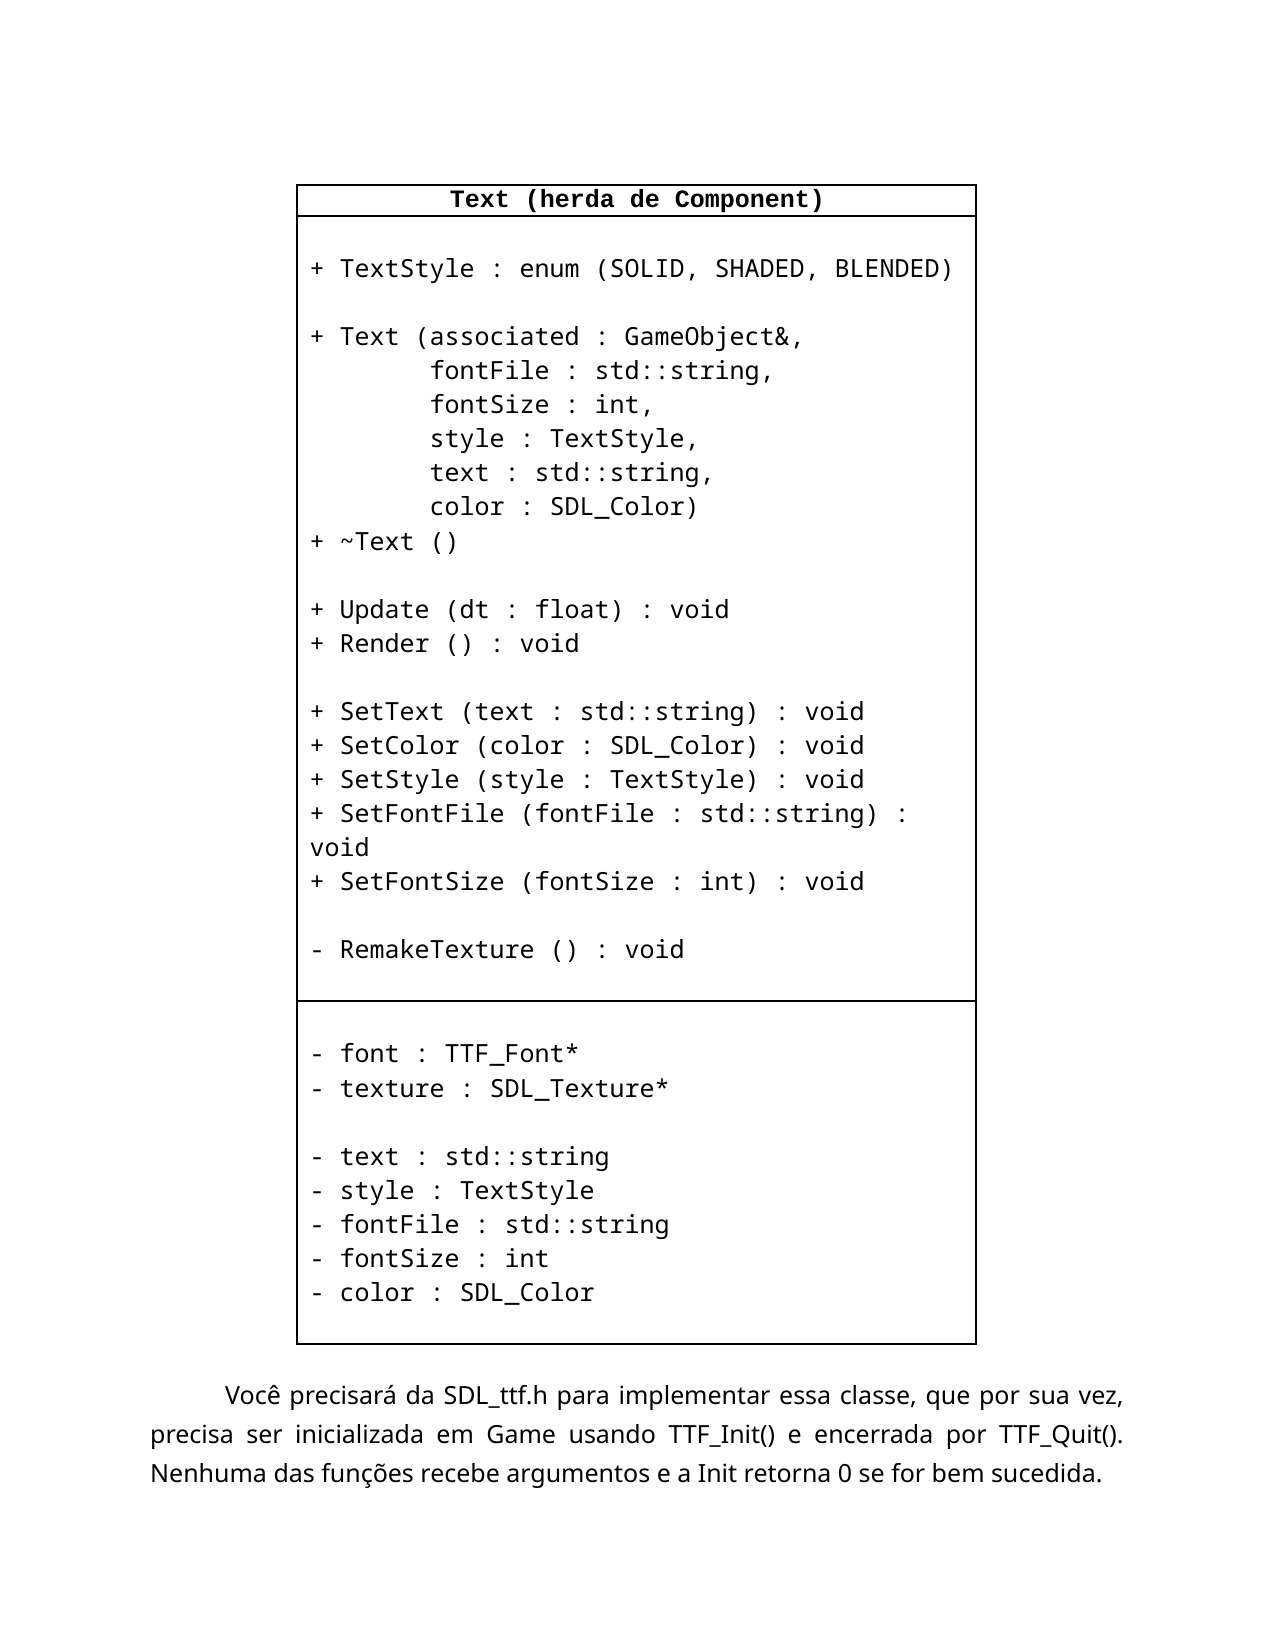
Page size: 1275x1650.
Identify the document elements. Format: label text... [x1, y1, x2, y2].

table_cell - font : TTF_Font* - texture : SDL_Texture* - text : std::string - style : TextStyle - fontFile : std::string - fontSize : int - color : SDL_Color [298, 1002, 975, 1343]
text Você precisará da SDL_ttf.h para implementar essa classe, que por sua vez, precisa ser inicializada em Game usando TTF_Init() e encerrada por TTF_Quit(). Nenhuma das funções recebe argumentos e a Init retorna 0 se for bem sucedida. [150, 1377, 1125, 1490]
table_header Text (herda de Component) [298, 186, 975, 214]
table_cell + TextStyle : enum (SOLID, SHADED, BLENDED) + Text (associated : GameObject&, fontFile : std::string, fontSize : int, style : TextStyle, text : std::string, color : SDL_Color) + ~Text () + Update (dt : float) : void + Render () : void + SetText (text : std::string) : void + SetColor (color : SDL_Color) : void + SetStyle (style : TextStyle) : void + SetFontFile (fontFile : std::string) : void + SetFontSize (fontSize : int) : void - RemakeTexture () : void [298, 217, 975, 1000]
